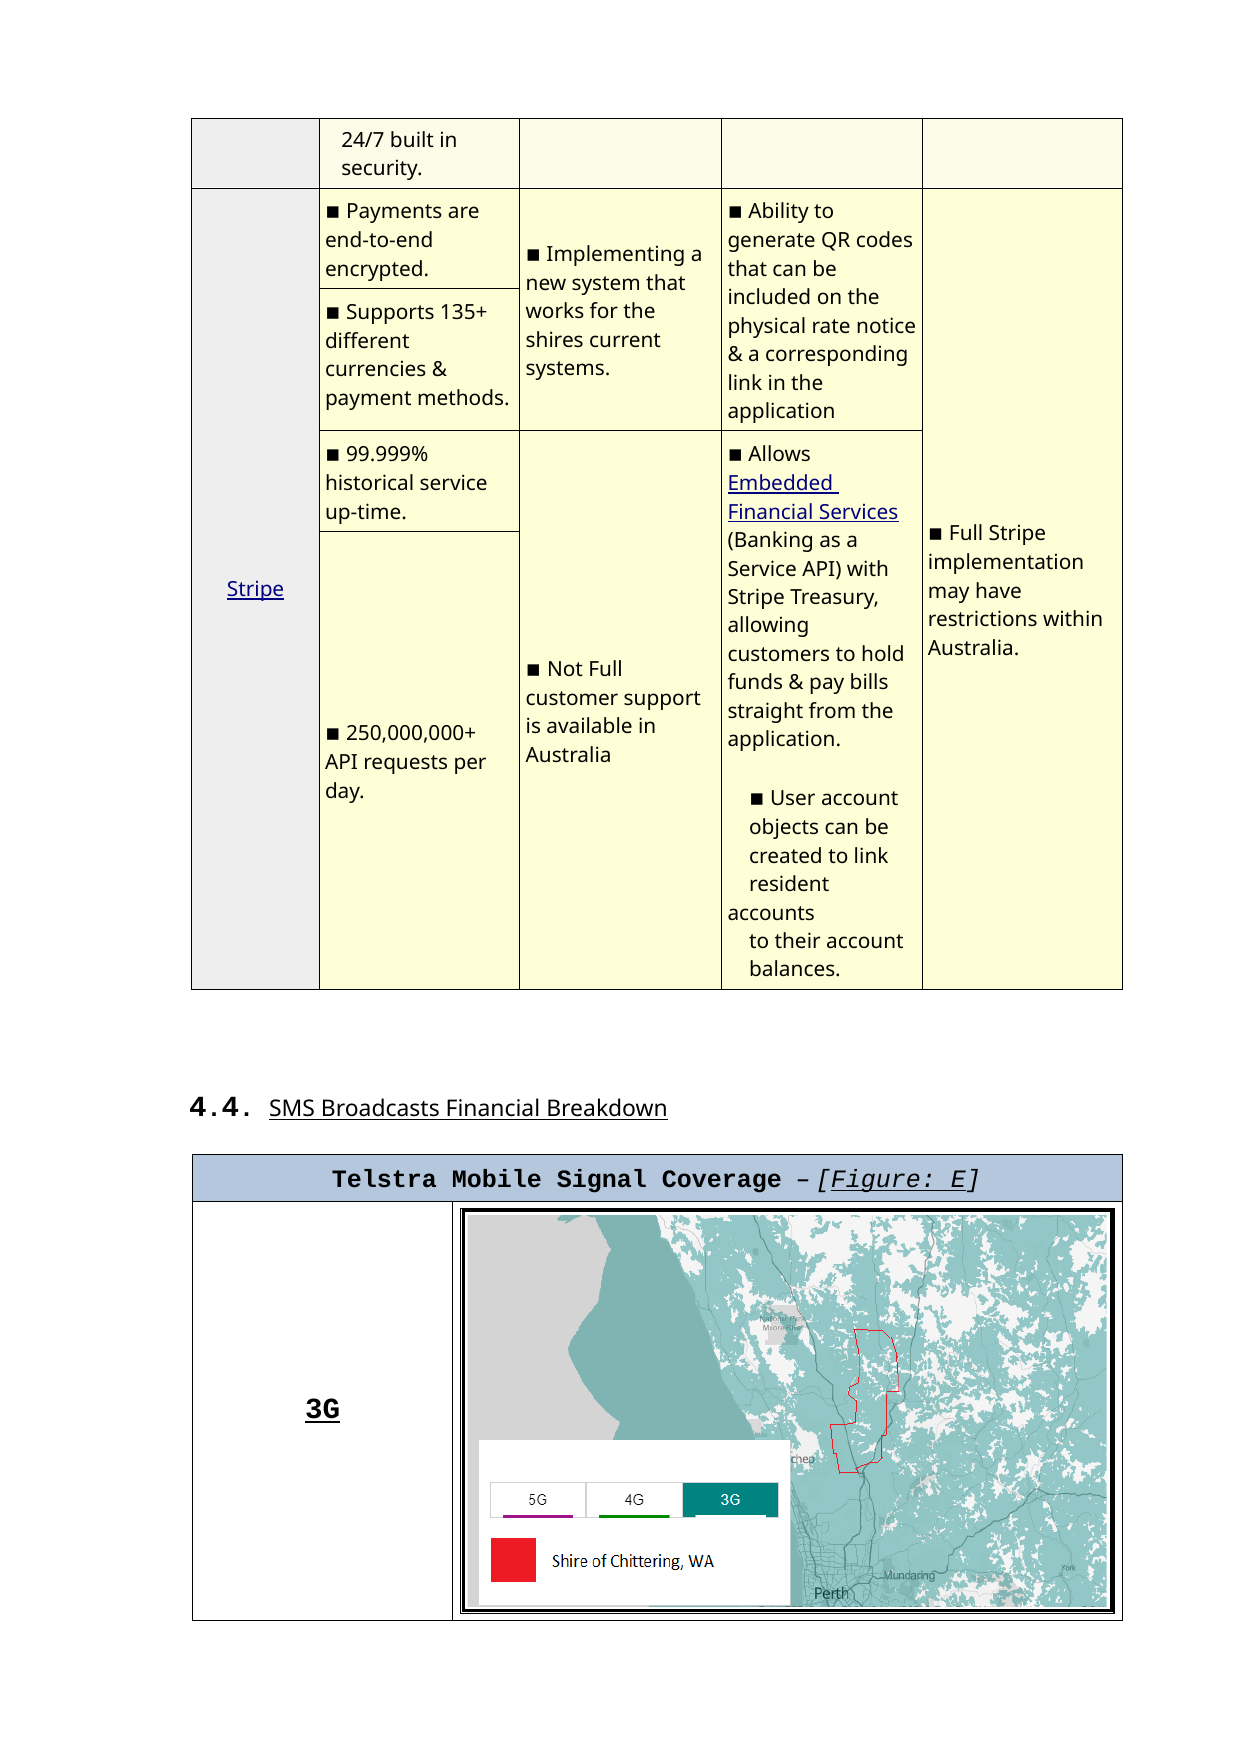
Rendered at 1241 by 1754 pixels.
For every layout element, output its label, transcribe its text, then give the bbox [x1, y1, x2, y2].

table_cell Stripe [192, 189, 319, 989]
table_header Telstra Mobile Signal Coverage – [Figure: E] [193, 1155, 1122, 1201]
table_cell 3G [193, 1202, 452, 1620]
table_cell ▪ Ability to generate QR codes that can be included on the physical rate notice & a corresponding link in the application [722, 189, 922, 430]
table_cell ▪ Implementing a new system that works for the shires current systems. [520, 189, 721, 430]
table_cell ▪ 99.999% historical service up-time. [320, 431, 519, 531]
table_cell ▪ Allows Embedded Financial Services (Banking as a Service API) with Stripe Treasury, allowing customers to hold funds & pay bills straight from the application. ▪ User account objects can be created to link resident accounts to their account balances. [722, 431, 922, 989]
table_cell ▪ 250,000,000+ API requests per day. [320, 532, 519, 989]
text 4.4. SMS Broadcasts Financial Breakdown [189, 1092, 1122, 1126]
picture [467, 1215, 1107, 1607]
table_cell ▪ Not Full customer support is available in Australia [520, 431, 721, 989]
table_cell [453, 1202, 1122, 1620]
table_cell ▪ Full Stripe implementation may have restrictions within Australia. [923, 189, 1122, 989]
table_cell 24/7 built in security. [320, 119, 519, 187]
table_cell ▪ Payments are end-to-end encrypted. [320, 189, 519, 288]
table_cell ▪ Supports 135+ different currencies & payment methods. [320, 289, 519, 430]
